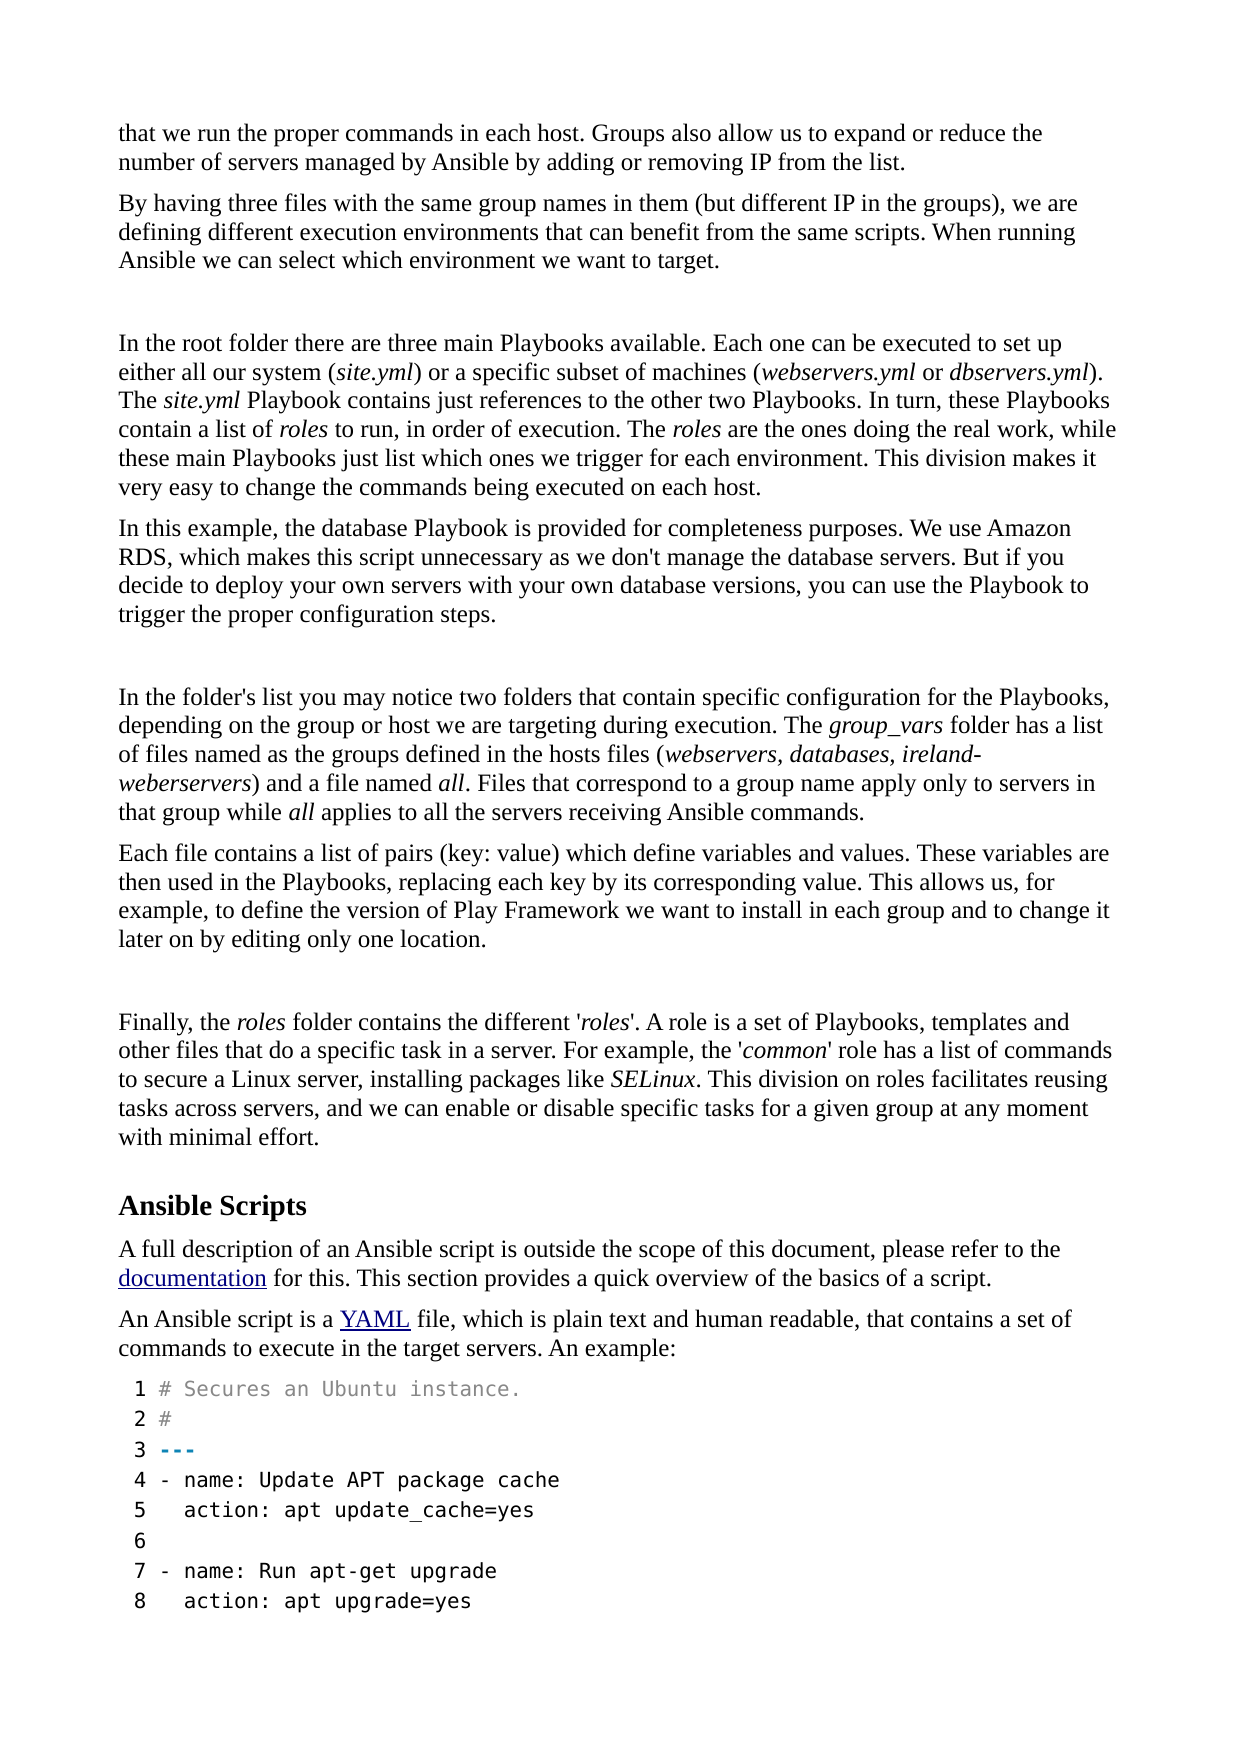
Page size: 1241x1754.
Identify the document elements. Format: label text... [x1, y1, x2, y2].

table_header # Secures an Ubuntu instance. # --- - name: Update APT package cache action: apt update_cache=yes - name: Run apt-get upgrade action: apt upgrade=yes [156, 1374, 1240, 1616]
text that we run the proper commands in each host. Groups also allow us to expand or reduce the number of servers managed by Ansible by adding or removing IP from the list. [118, 118, 1122, 176]
subtitle Ansible Scripts [118, 1188, 1122, 1222]
text In the folder's list you may notice two folders that contain specific configuration for the Playbooks, depending on the group or host we are targeting during execution. The group_vars folder has a list of files named as the groups defined in the hosts files (webservers, databases, ireland-weberservers) and a file named all. Files that correspond to a group name apply only to servers in that group while all applies to all the servers receiving Ansible commands. [118, 682, 1122, 826]
table_header 1 2 3 4 5 6 7 8 [118, 1374, 156, 1616]
text Each file contains a list of pairs (key: value) which define variables and values. These variables are then used in the Playbooks, replacing each key by its corresponding value. This allows us, for example, to define the version of Play Framework we want to install in each group and to change it later on by editing only one location. [118, 838, 1122, 953]
text An Ansible script is a YAML file, which is plain text and human readable, that contains a set of commands to execute in the target servers. An example: [118, 1304, 1122, 1362]
text In the root folder there are three main Playbooks available. Each one can be executed to set up either all our system (site.yml) or a specific subset of machines (webservers.yml or dbservers.yml). The site.yml Playbook contains just references to the other two Playbooks. In turn, these Playbooks contain a list of roles to run, in order of execution. The roles are the ones doing the real work, while these main Playbooks just list which ones we trigger for each environment. This division makes it very easy to change the commands being executed on each host. [118, 328, 1122, 501]
text Finally, the roles folder contains the different 'roles'. A role is a set of Playbooks, templates and other files that do a specific task in a server. For example, the 'common' role has a list of commands to secure a Linux server, installing packages like SELinux. This division on roles facilitates reusing tasks across servers, and we can enable or disable specific tasks for a given group at any moment with minimal effort. [118, 1007, 1122, 1151]
text A full description of an Ansible script is outside the scope of this document, please refer to the documentation for this. This section provides a quick overview of the basics of a script. [118, 1234, 1122, 1292]
text By having three files with the same group names in them (but different IP in the groups), we are defining different execution environments that can benefit from the same scripts. When running Ansible we can select which environment we want to target. [118, 188, 1122, 274]
text In this example, the database Playbook is provided for completeness purposes. We use Amazon RDS, which makes this script unnecessary as we don't manage the database servers. But if you decide to deploy your own servers with your own database versions, you can use the Playbook to trigger the proper configuration steps. [118, 513, 1122, 628]
